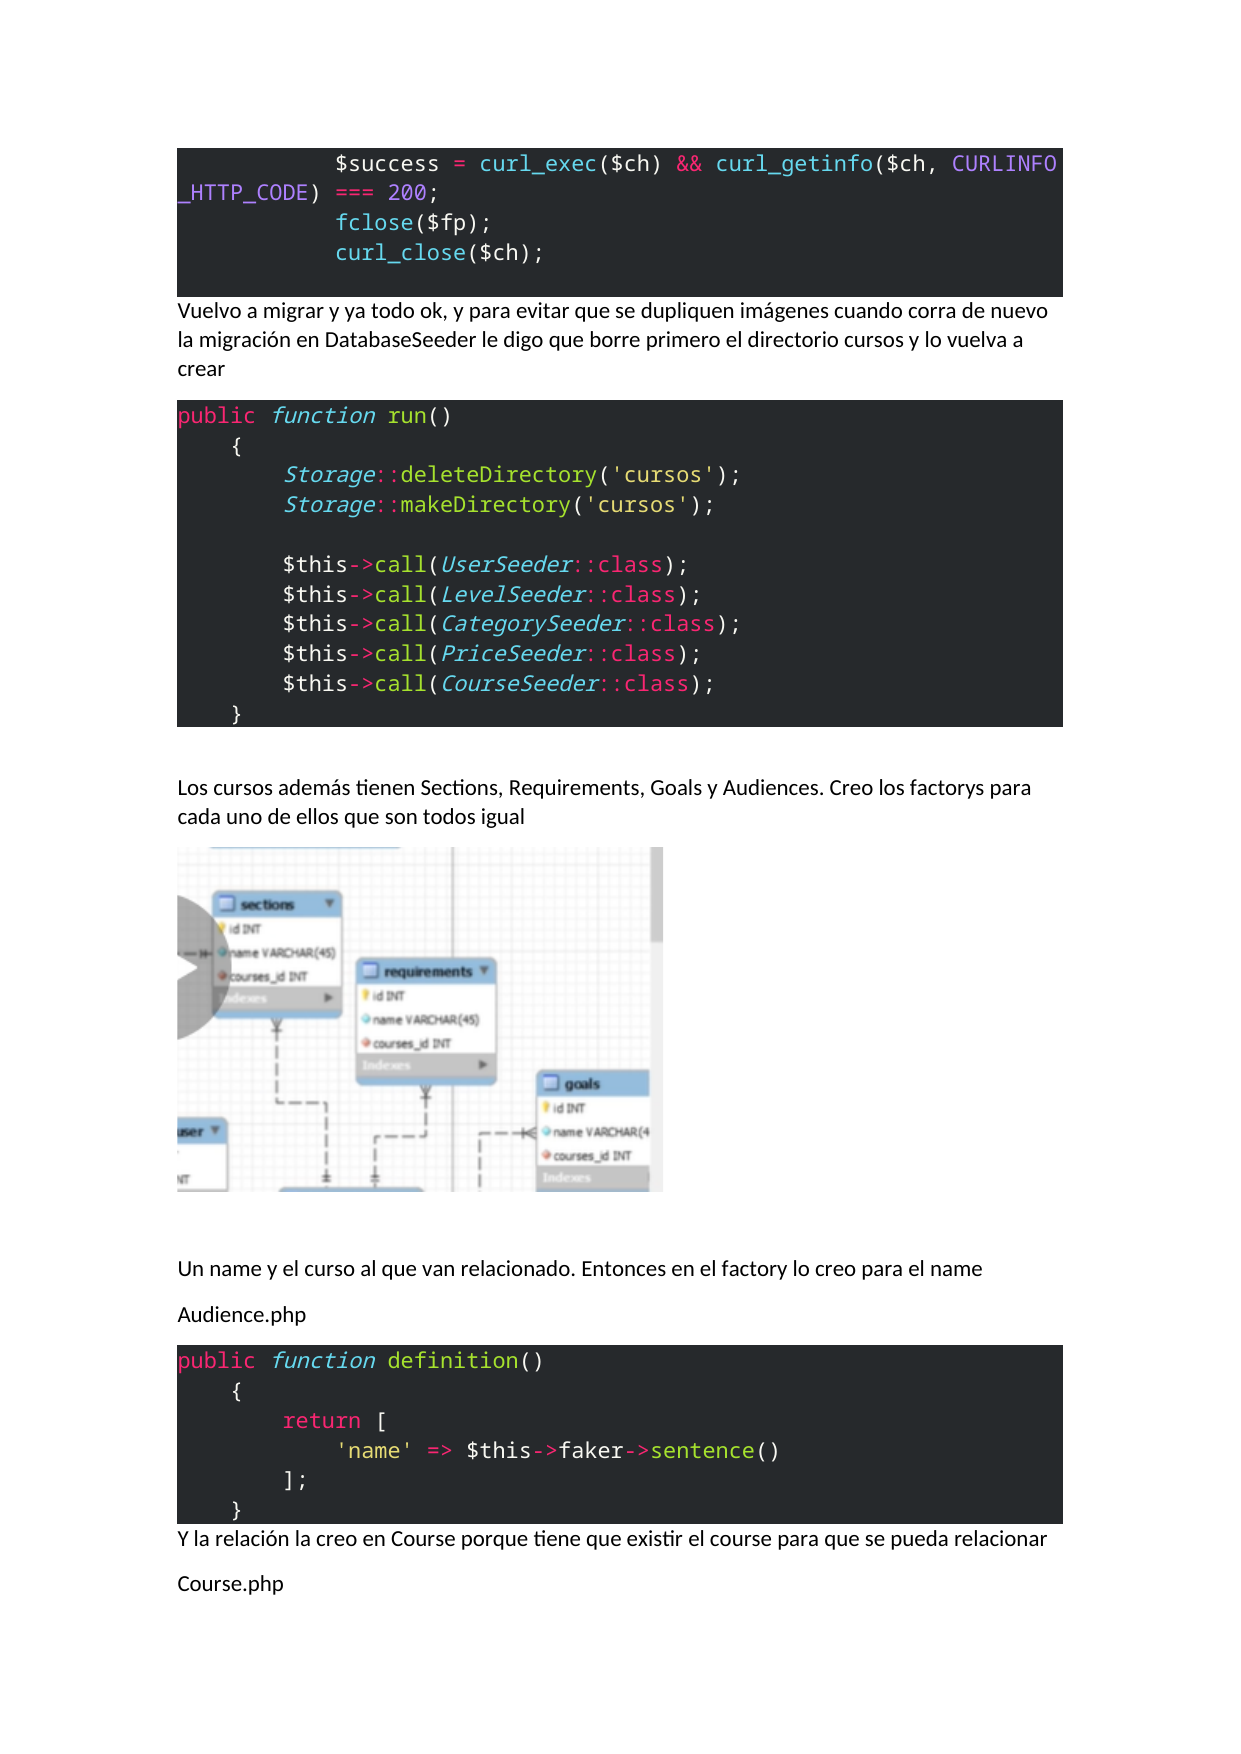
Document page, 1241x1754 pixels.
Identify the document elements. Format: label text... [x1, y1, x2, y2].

text Audience.php [177, 1300, 1063, 1328]
text public function definition() [177, 1345, 1063, 1375]
text 'name' => $this->faker->sentence() [177, 1435, 1063, 1464]
text $this->call(LevelSeeder::class); [177, 578, 1063, 608]
text public function run() [177, 400, 1063, 429]
text { [177, 1375, 1063, 1405]
text $this->call(PriceSeeder::class); [177, 638, 1063, 668]
text Storage::deleteDirectory('cursos'); [177, 459, 1063, 489]
text Vuelvo a migrar y ya todo ok, y para evitar que se dupliquen imágenes cuando corra de nuevo la migración en DatabaseSeeder le digo que borre primero el directorio cursos y lo vuelva a crear [177, 297, 1063, 382]
text Un name y el curso al que van relacionado. Entonces en el factory lo creo para el name [177, 1254, 1063, 1282]
text curl_close($ch); [177, 237, 1063, 267]
text $this->call(CourseSeeder::class); [177, 668, 1063, 698]
text ]; [177, 1464, 1063, 1494]
text $this->call(UserSeeder::class); [177, 549, 1063, 578]
text Storage::makeDirectory('cursos'); [177, 489, 1063, 519]
text Y la relación la creo en Course porque tiene que existir el course para que se pueda relacionar [177, 1524, 1063, 1552]
text } [177, 1494, 1063, 1524]
text fclose($fp); [177, 207, 1063, 237]
text { [177, 429, 1063, 459]
text Los cursos además tienen Sections, Requirements, Goals y Audiences. Creo los factorys para cada uno de ellos que son todos igual [177, 773, 1063, 830]
text $this->call(CategorySeeder::class); [177, 608, 1063, 638]
text return [ [177, 1405, 1063, 1435]
text $success = curl_exec($ch) && curl_getinfo($ch, CURLINFO_HTTP_CODE) === 200; [177, 148, 1063, 207]
text } [177, 698, 1063, 727]
text Course.php [177, 1569, 1063, 1598]
